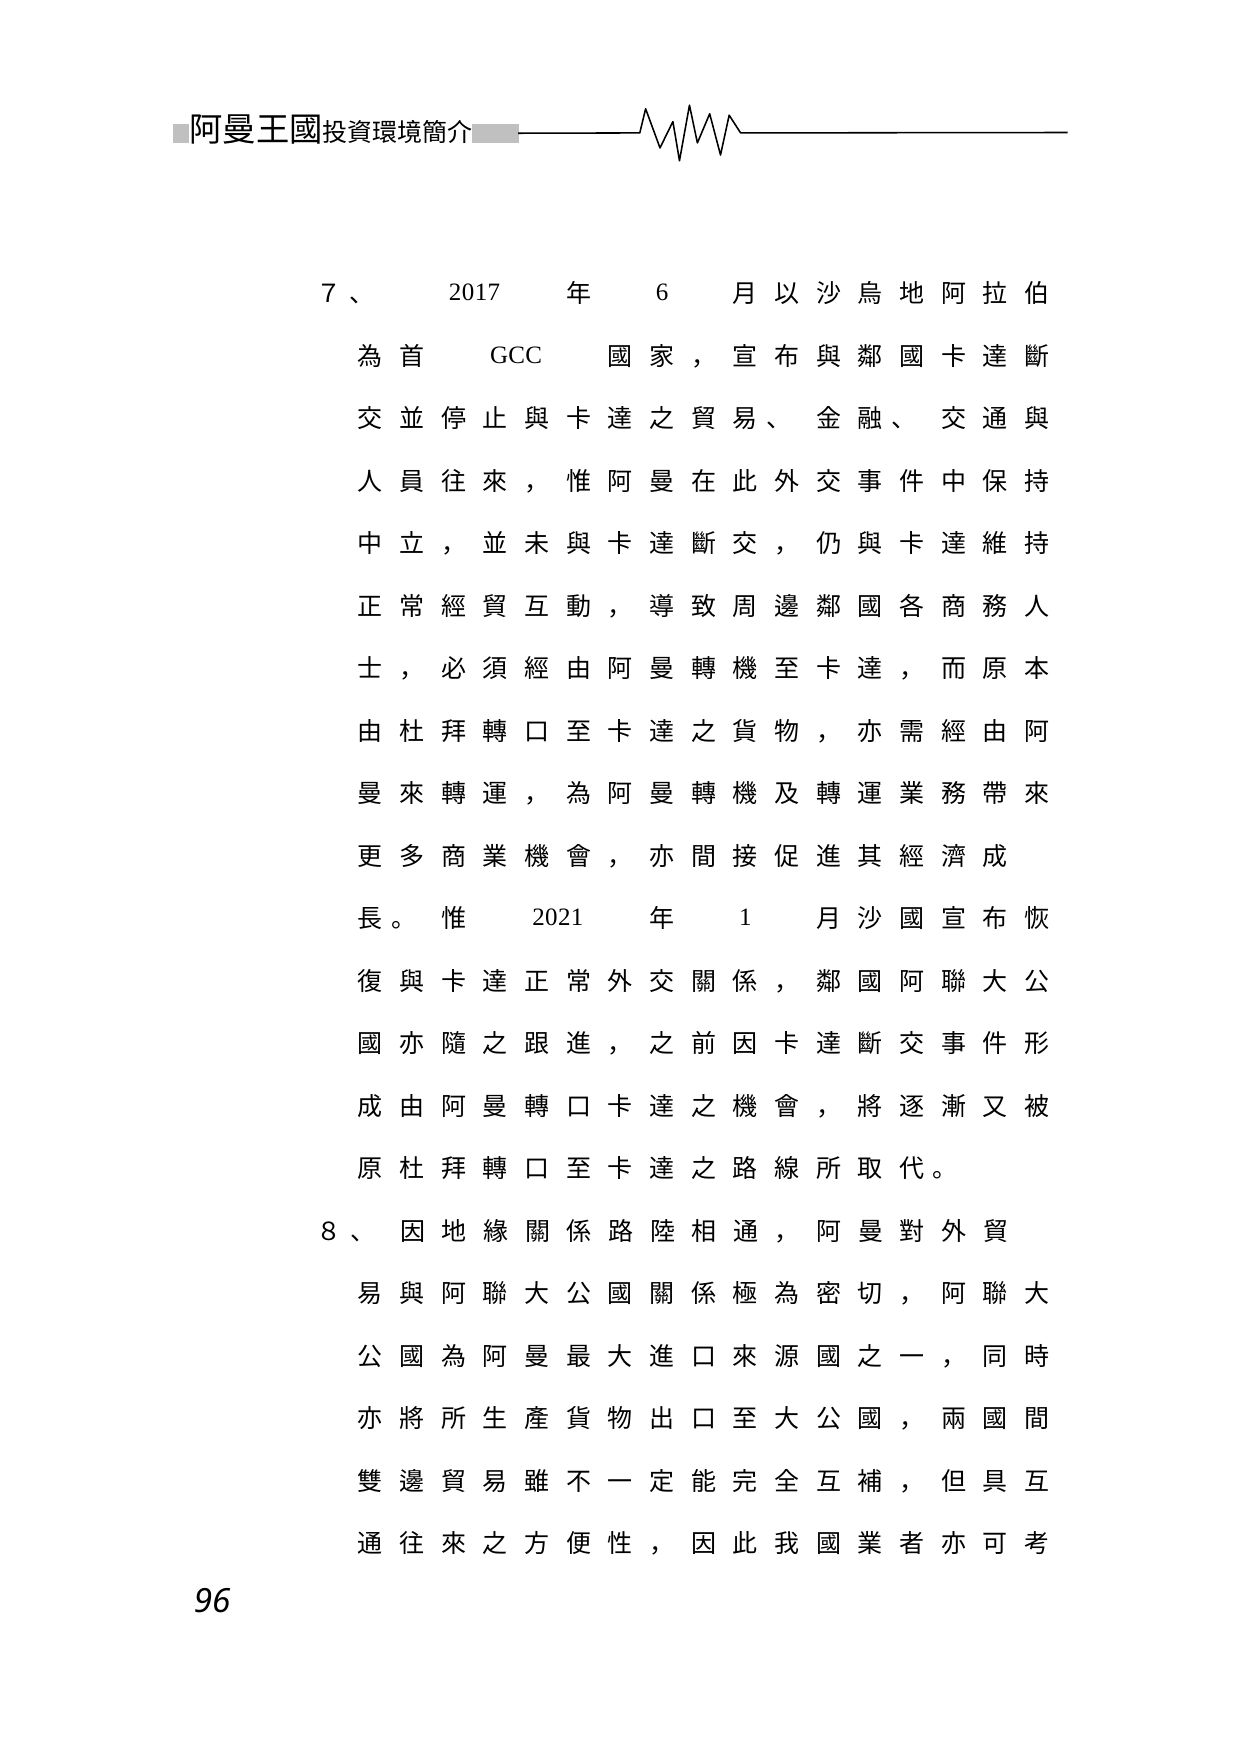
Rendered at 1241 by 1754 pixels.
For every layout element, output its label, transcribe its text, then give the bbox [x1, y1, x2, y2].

text ７、2017年6月以沙烏地阿拉伯為首GCC國家，宣布與鄰國卡達斷交並停止與卡達之貿易、金融、交通與人員往來，惟阿曼在此外交事件中保持中立，並未與卡達斷交，仍與卡達維持正常經貿互動，導致周邊鄰國各商務人士，必須經由阿曼轉機至卡達，而原本由杜拜轉口至卡達之貨物，亦需經由阿曼來轉運，為阿曼轉機及轉運業務帶來更多商業機會，亦間接促進其經濟成長。惟2021年1月沙國宣布恢復與卡達正常外交關係，鄰國阿聯大公國亦隨之跟進，之前因卡達斷交事件形成由阿曼轉口卡達之機會，將逐漸又被原杜拜轉口至卡達之路線所取代。 [281, 250, 1058, 1188]
text ８、因地緣關係路陸相通，阿曼對外貿易與阿聯大公國關係極為密切，阿聯大公國為阿曼最大進口來源國之一，同時亦將所生產貨物出口至大公國，兩國間雙邊貿易雖不一定能完全互補，但具互通往來之方便性，因此我國業者亦可考 [281, 1188, 1058, 1563]
